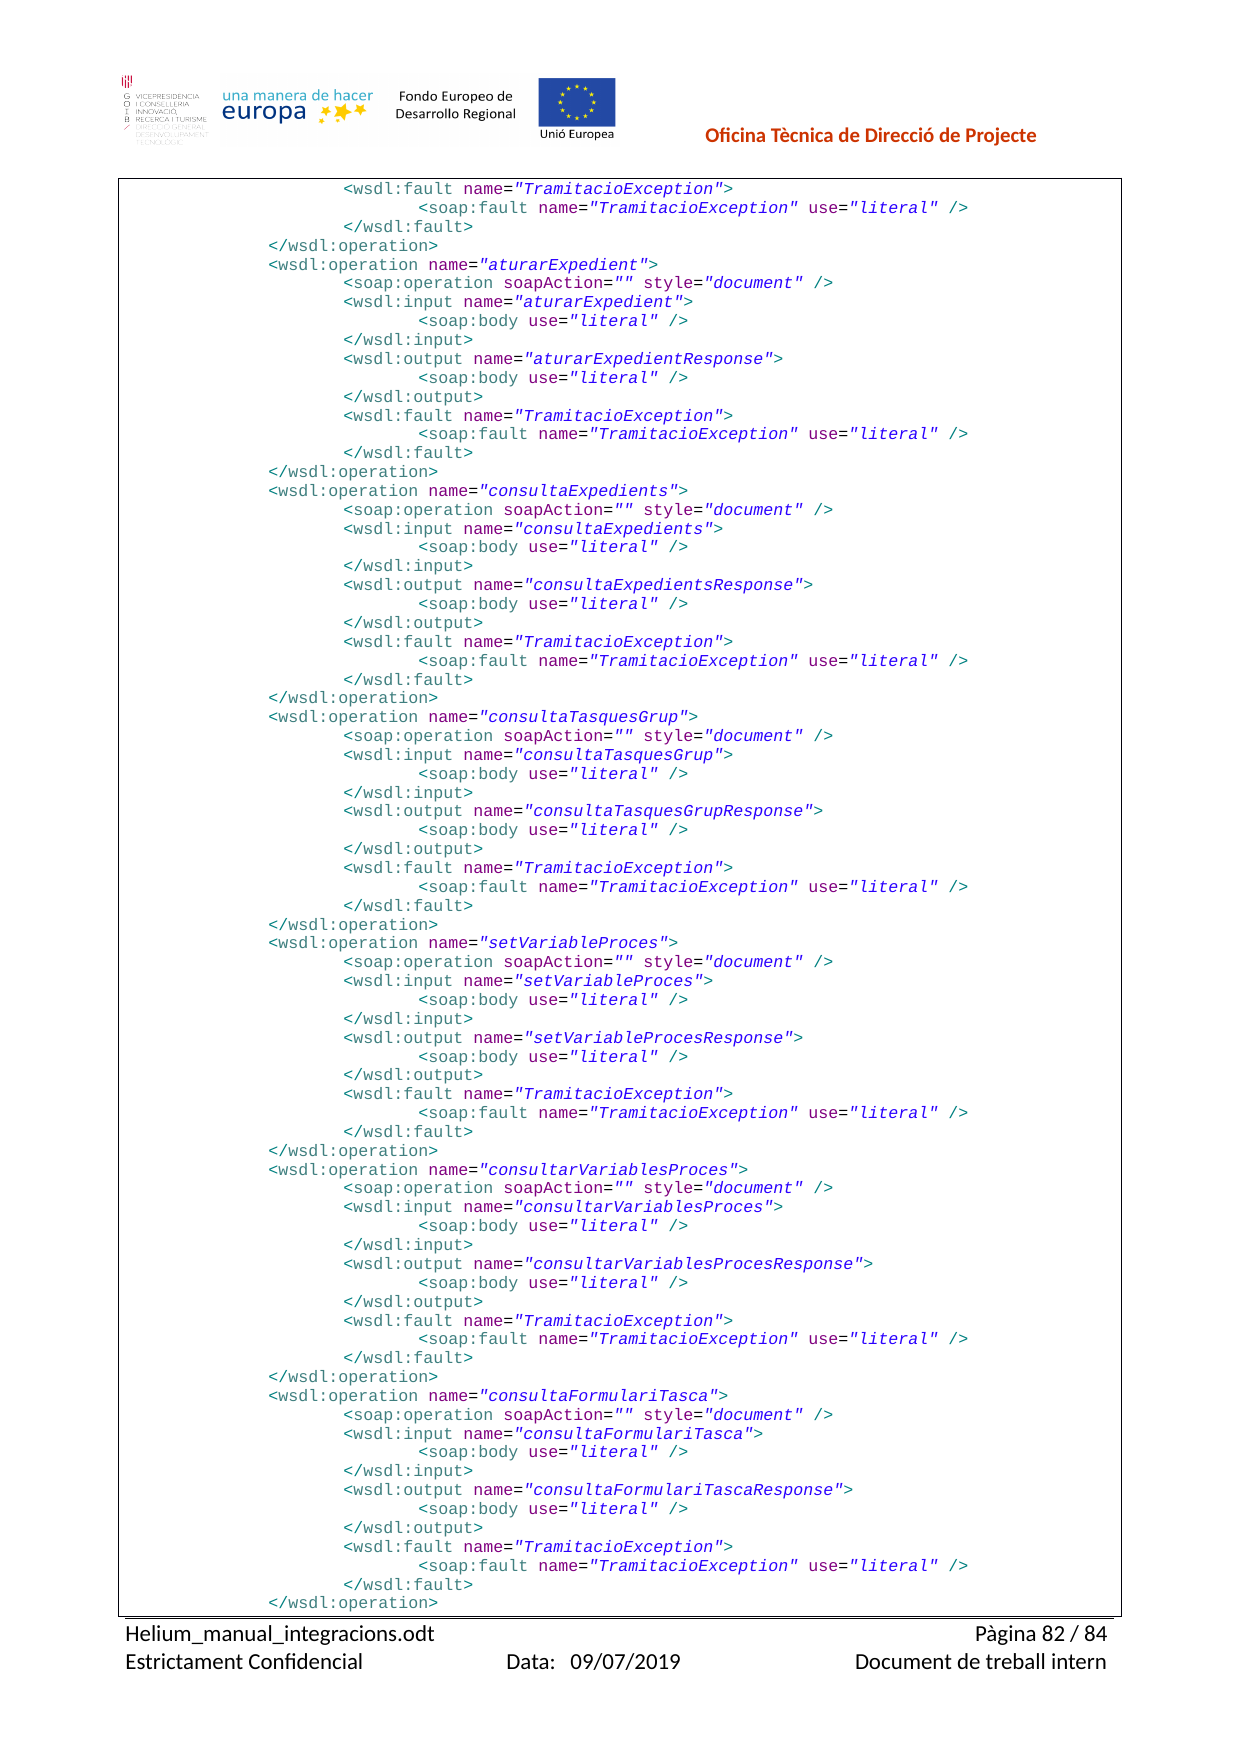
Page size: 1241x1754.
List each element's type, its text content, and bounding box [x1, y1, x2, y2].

text <wsdl:operation name="consultaTasquesGrup"> [119, 706, 1121, 724]
text <soap:body use="literal" /> [119, 366, 1121, 385]
text </wsdl:fault> [119, 668, 1121, 687]
text <wsdl:output name="setVariableProcesResponse"> [119, 1026, 1121, 1045]
text <soap:body use="literal" /> [119, 1271, 1121, 1290]
text <wsdl:operation name="consultarVariablesProces"> [119, 1158, 1121, 1177]
text </wsdl:output> [119, 1064, 1121, 1083]
text <wsdl:output name="consultaTasquesGrupResponse"> [119, 800, 1121, 819]
text <soap:body use="literal" /> [119, 1441, 1121, 1460]
text <wsdl:input name="consultaExpedients"> [119, 517, 1121, 536]
text </wsdl:output> [119, 611, 1121, 630]
text <soap:operation soapAction="" style="document" /> [119, 1177, 1121, 1196]
text </wsdl:output> [119, 1516, 1121, 1535]
text <wsdl:input name="consultarVariablesProces"> [119, 1196, 1121, 1215]
text <soap:fault name="TramitacioException" use="literal" /> [119, 423, 1121, 442]
text <wsdl:fault name="TramitacioException"> [119, 404, 1121, 423]
text <wsdl:input name="aturarExpedient"> [119, 291, 1121, 310]
text <wsdl:output name="consultarVariablesProcesResponse"> [119, 1252, 1121, 1271]
text <soap:body use="literal" /> [119, 762, 1121, 781]
text <soap:fault name="TramitacioException" use="literal" /> [119, 649, 1121, 668]
text </wsdl:operation> [119, 1139, 1121, 1158]
text <soap:body use="literal" /> [119, 1215, 1121, 1233]
text <wsdl:operation name="consultaExpedients"> [119, 479, 1121, 498]
text <wsdl:input name="setVariableProces"> [119, 969, 1121, 988]
text </wsdl:input> [119, 781, 1121, 800]
text </wsdl:input> [119, 555, 1121, 574]
text <soap:body use="literal" /> [119, 310, 1121, 328]
text <soap:operation soapAction="" style="document" /> [119, 498, 1121, 517]
text <wsdl:fault name="TramitacioException"> [119, 179, 1121, 197]
text <wsdl:fault name="TramitacioException"> [119, 1535, 1121, 1554]
text <soap:operation soapAction="" style="document" /> [119, 724, 1121, 743]
text </wsdl:operation> [119, 461, 1121, 479]
text </wsdl:output> [119, 385, 1121, 404]
text <wsdl:fault name="TramitacioException"> [119, 1309, 1121, 1328]
text </wsdl:operation> [119, 234, 1121, 253]
text </wsdl:operation> [119, 913, 1121, 932]
text <wsdl:fault name="TramitacioException"> [119, 630, 1121, 649]
text <wsdl:operation name="aturarExpedient"> [119, 253, 1121, 272]
text <soap:fault name="TramitacioException" use="literal" /> [119, 197, 1121, 215]
text </wsdl:input> [119, 1233, 1121, 1252]
text <soap:operation soapAction="" style="document" /> [119, 951, 1121, 969]
text </wsdl:operation> [119, 1366, 1121, 1384]
text </wsdl:input> [119, 1007, 1121, 1026]
text <soap:operation soapAction="" style="document" /> [119, 272, 1121, 291]
text <soap:body use="literal" /> [119, 592, 1121, 611]
text <wsdl:operation name="consultaFormulariTasca"> [119, 1384, 1121, 1403]
text </wsdl:fault> [119, 1573, 1121, 1592]
text <wsdl:input name="consultaTasquesGrup"> [119, 743, 1121, 762]
text </wsdl:operation> [119, 1592, 1121, 1616]
text <wsdl:operation name="setVariableProces"> [119, 932, 1121, 951]
picture [219, 73, 621, 147]
text </wsdl:input> [119, 328, 1121, 347]
text </wsdl:fault> [119, 1347, 1121, 1366]
text <wsdl:input name="consultaFormulariTasca"> [119, 1422, 1121, 1441]
text </wsdl:operation> [119, 687, 1121, 706]
text <wsdl:fault name="TramitacioException"> [119, 1083, 1121, 1102]
text <wsdl:fault name="TramitacioException"> [119, 856, 1121, 875]
text <soap:operation soapAction="" style="document" /> [119, 1403, 1121, 1422]
text <soap:fault name="TramitacioException" use="literal" /> [119, 875, 1121, 894]
text </wsdl:fault> [119, 215, 1121, 234]
text </wsdl:fault> [119, 894, 1121, 913]
text </wsdl:fault> [119, 1120, 1121, 1139]
text <soap:fault name="TramitacioException" use="literal" /> [119, 1102, 1121, 1120]
text <soap:body use="literal" /> [119, 988, 1121, 1007]
text <soap:body use="literal" /> [119, 1045, 1121, 1064]
picture [118, 73, 213, 147]
text <wsdl:output name="aturarExpedientResponse"> [119, 347, 1121, 366]
text <wsdl:output name="consultaExpedientsResponse"> [119, 574, 1121, 592]
text <soap:body use="literal" /> [119, 819, 1121, 838]
text </wsdl:output> [119, 1290, 1121, 1309]
text <soap:body use="literal" /> [119, 536, 1121, 555]
text <soap:body use="literal" /> [119, 1497, 1121, 1516]
text <soap:fault name="TramitacioException" use="literal" /> [119, 1554, 1121, 1573]
text <wsdl:output name="consultaFormulariTascaResponse"> [119, 1479, 1121, 1497]
text </wsdl:fault> [119, 442, 1121, 461]
text <soap:fault name="TramitacioException" use="literal" /> [119, 1328, 1121, 1347]
text </wsdl:input> [119, 1460, 1121, 1479]
text </wsdl:output> [119, 838, 1121, 856]
